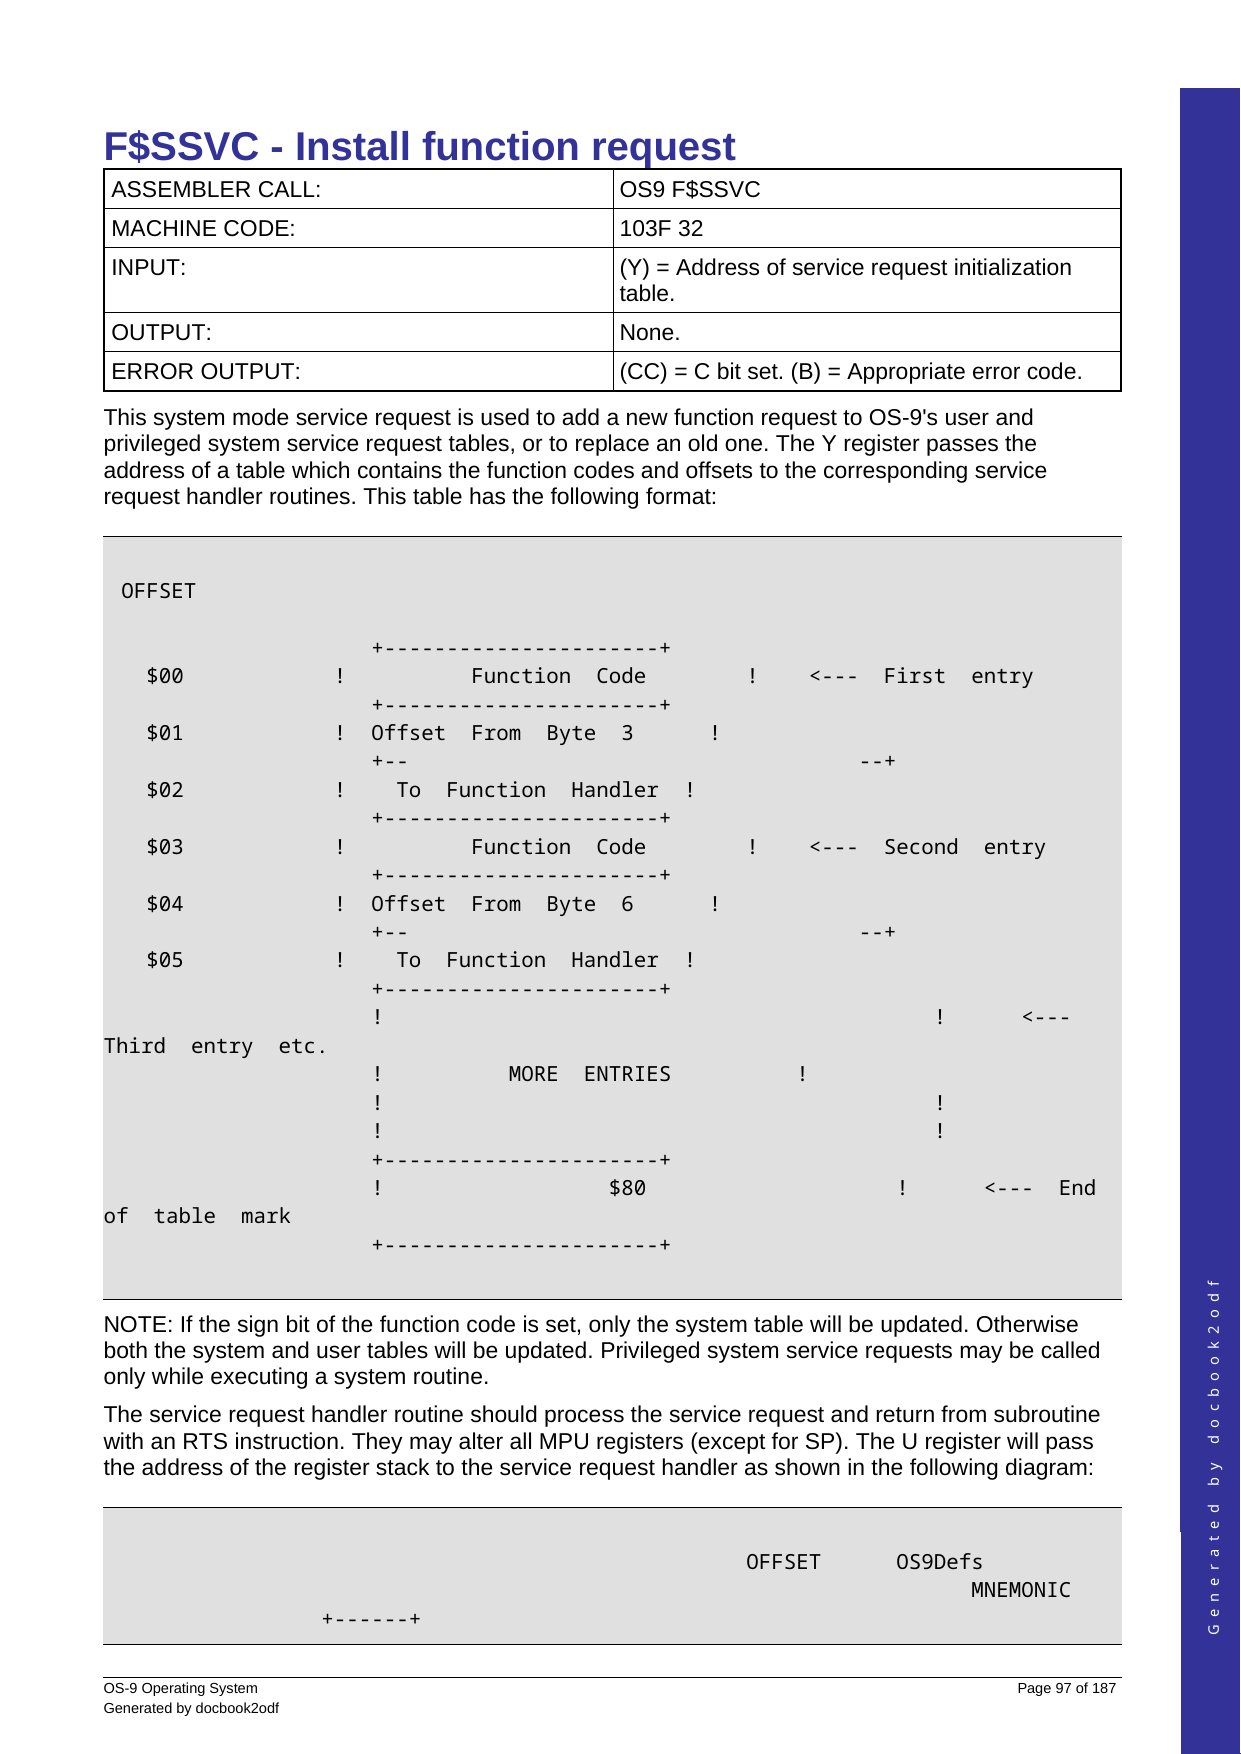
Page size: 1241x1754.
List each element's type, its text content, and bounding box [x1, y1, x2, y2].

text OFFSET [103, 576, 1122, 604]
text $02 ! To Function Handler ! [103, 775, 1122, 803]
table_cell MACHINE CODE: [105, 209, 613, 247]
text $04 ! Offset From Byte 6 ! [103, 889, 1122, 917]
text +-- --+ [103, 917, 1122, 946]
table_cell OUTPUT: [105, 313, 613, 351]
text +----------------------+ [103, 633, 1122, 661]
text +-- --+ [103, 747, 1122, 775]
table_cell INPUT: [105, 248, 613, 312]
text OFFSET OS9Defs [103, 1547, 1122, 1576]
table_cell None. [614, 313, 1120, 351]
text ! ! <--- Third entry etc. [103, 1002, 1122, 1059]
text ! ! [103, 1116, 1122, 1145]
text ! MORE ENTRIES ! [103, 1059, 1122, 1088]
table_cell 103F 32 [614, 209, 1120, 247]
text NOTE: If the sign bit of the function code is set, only the system table will be updated. Otherwise both the system and user tables will be updated. Privileged system service requests may be called only while executing a system routine. [103, 1311, 1122, 1389]
text The service request handler routine should process the service request and return from subroutine with an RTS instruction. They may alter all MPU registers (except for SP). The U register will pass the address of the register stack to the service request handler as shown in the following diagram: [103, 1401, 1122, 1480]
text +----------------------+ [103, 690, 1122, 718]
text ! ! [103, 1088, 1122, 1116]
text +----------------------+ [103, 1230, 1122, 1247]
table_cell (Y) = Address of service request initialization table. [614, 248, 1120, 312]
text $01 ! Offset From Byte 3 ! [103, 718, 1122, 747]
text +----------------------+ [103, 803, 1122, 832]
text ! $80 ! <--- End of table mark [103, 1173, 1122, 1230]
text MNEMONIC [103, 1576, 1122, 1592]
subtitle F$SSVC - Install function request [103, 122, 1122, 168]
text +----------------------+ [103, 974, 1122, 1002]
table_cell ERROR OUTPUT: [105, 352, 613, 390]
text +----------------------+ [103, 1145, 1122, 1173]
text +------+ [103, 1592, 1122, 1644]
text +----------------------+ [103, 860, 1122, 889]
table_cell (CC) = C bit set. (B) = Appropriate error code. [614, 352, 1120, 390]
table_header ASSEMBLER CALL: [105, 170, 613, 208]
text $00 ! Function Code ! <--- First entry [103, 661, 1122, 690]
text $03 ! Function Code ! <--- Second entry [103, 832, 1122, 860]
table_header OS9 F$SSVC [614, 170, 1120, 208]
text This system mode service request is used to add a new function request to OS-9's user and privileged system service request tables, or to replace an old one. The Y register passes the address of a table which contains the function codes and offsets to the corresponding service request handler routines. This table has the following format: [103, 404, 1122, 509]
text $05 ! To Function Handler ! [103, 946, 1122, 974]
